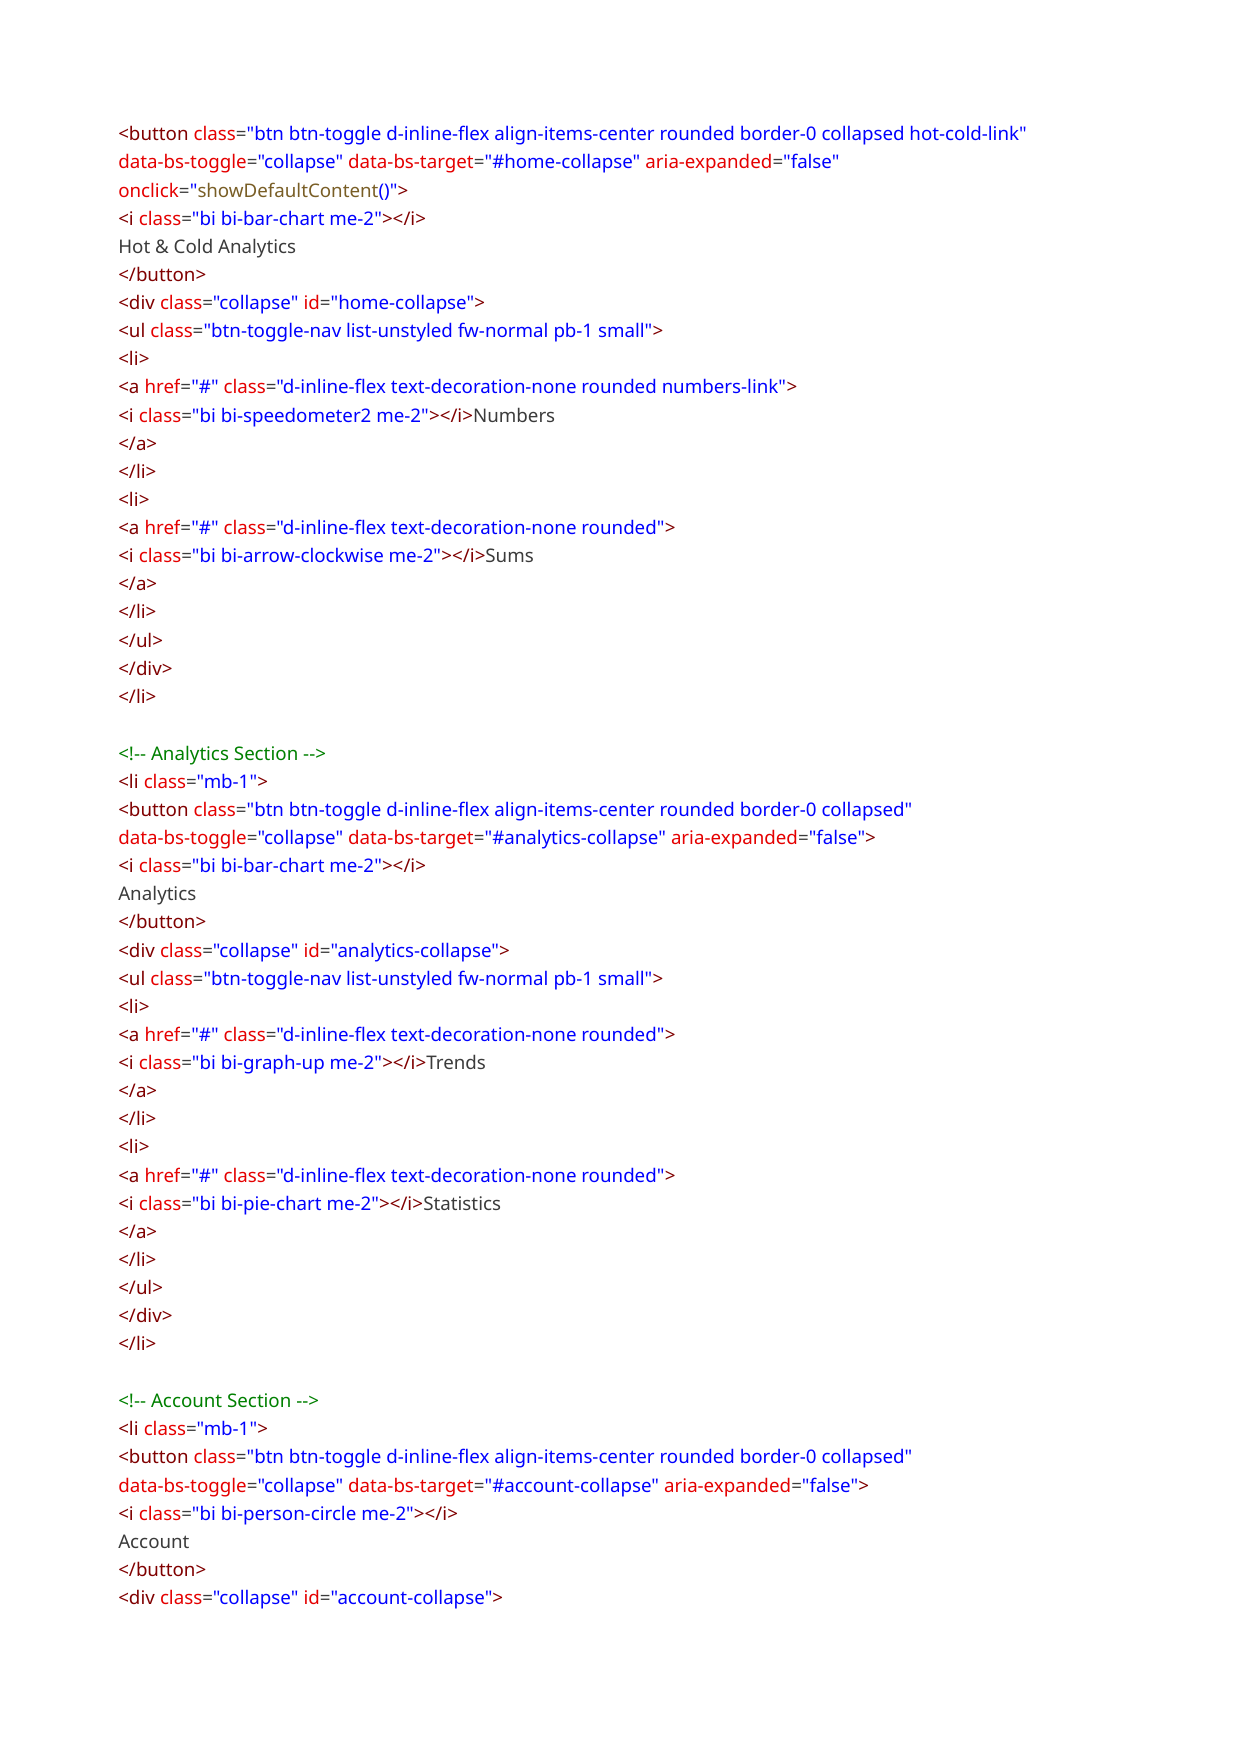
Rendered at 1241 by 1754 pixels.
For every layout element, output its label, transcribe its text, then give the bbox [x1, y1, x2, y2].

text <a href="#" class="d-inline-flex text-decoration-none rounded"> [118, 1159, 1122, 1187]
text </ul> [118, 624, 1122, 652]
text <i class="bi bi-bar-chart me-2"></i> [118, 850, 1122, 878]
text <li> [118, 343, 1122, 371]
text onclick="showDefaultContent()"> [118, 174, 1122, 202]
text <div class="collapse" id="analytics-collapse"> [118, 934, 1122, 962]
text <i class="bi bi-bar-chart me-2"></i> [118, 202, 1122, 231]
text <div class="collapse" id="home-collapse"> [118, 287, 1122, 315]
text data-bs-toggle="collapse" data-bs-target="#analytics-collapse" aria-expanded="false"> [118, 822, 1122, 850]
text <i class="bi bi-arrow-clockwise me-2"></i>Sums [118, 540, 1122, 568]
text </button> [118, 906, 1122, 934]
text <li class="mb-1"> [118, 766, 1122, 794]
text <li class="mb-1"> [118, 1413, 1122, 1441]
text </li> [118, 681, 1122, 709]
text <i class="bi bi-speedometer2 me-2"></i>Numbers [118, 399, 1122, 427]
text </button> [118, 259, 1122, 287]
text <ul class="btn-toggle-nav list-unstyled fw-normal pb-1 small"> [118, 315, 1122, 343]
text <button class="btn btn-toggle d-inline-flex align-items-center rounded border-0 collapsed" [118, 794, 1122, 822]
text </a> [118, 1075, 1122, 1103]
text <a href="#" class="d-inline-flex text-decoration-none rounded"> [118, 1019, 1122, 1047]
text data-bs-toggle="collapse" data-bs-target="#account-collapse" aria-expanded="false"> [118, 1469, 1122, 1497]
text <i class="bi bi-graph-up me-2"></i>Trends [118, 1047, 1122, 1075]
text </div> [118, 1300, 1122, 1328]
text </li> [118, 456, 1122, 484]
text </div> [118, 652, 1122, 681]
text <!-- Account Section --> [118, 1385, 1122, 1413]
text <a href="#" class="d-inline-flex text-decoration-none rounded numbers-link"> [118, 371, 1122, 399]
text </li> [118, 1103, 1122, 1131]
text <li> [118, 991, 1122, 1019]
text <button class="btn btn-toggle d-inline-flex align-items-center rounded border-0 collapsed hot-cold-link" [118, 118, 1122, 146]
text <div class="collapse" id="account-collapse"> [118, 1582, 1122, 1610]
text <i class="bi bi-person-circle me-2"></i> [118, 1497, 1122, 1526]
text </button> [118, 1554, 1122, 1582]
text </a> [118, 568, 1122, 596]
text <ul class="btn-toggle-nav list-unstyled fw-normal pb-1 small"> [118, 962, 1122, 991]
text <a href="#" class="d-inline-flex text-decoration-none rounded"> [118, 512, 1122, 540]
text <button class="btn btn-toggle d-inline-flex align-items-center rounded border-0 collapsed" [118, 1441, 1122, 1469]
text </a> [118, 427, 1122, 456]
text data-bs-toggle="collapse" data-bs-target="#home-collapse" aria-expanded="false" [118, 146, 1122, 174]
text </a> [118, 1216, 1122, 1244]
text <li> [118, 1131, 1122, 1159]
text Hot & Cold Analytics [118, 231, 1122, 259]
text <i class="bi bi-pie-chart me-2"></i>Statistics [118, 1187, 1122, 1216]
text <li> [118, 484, 1122, 512]
text <!-- Analytics Section --> [118, 737, 1122, 766]
text </li> [118, 1244, 1122, 1272]
text </li> [118, 596, 1122, 624]
text </ul> [118, 1272, 1122, 1300]
text </li> [118, 1328, 1122, 1356]
text Account [118, 1526, 1122, 1554]
text Analytics [118, 878, 1122, 906]
